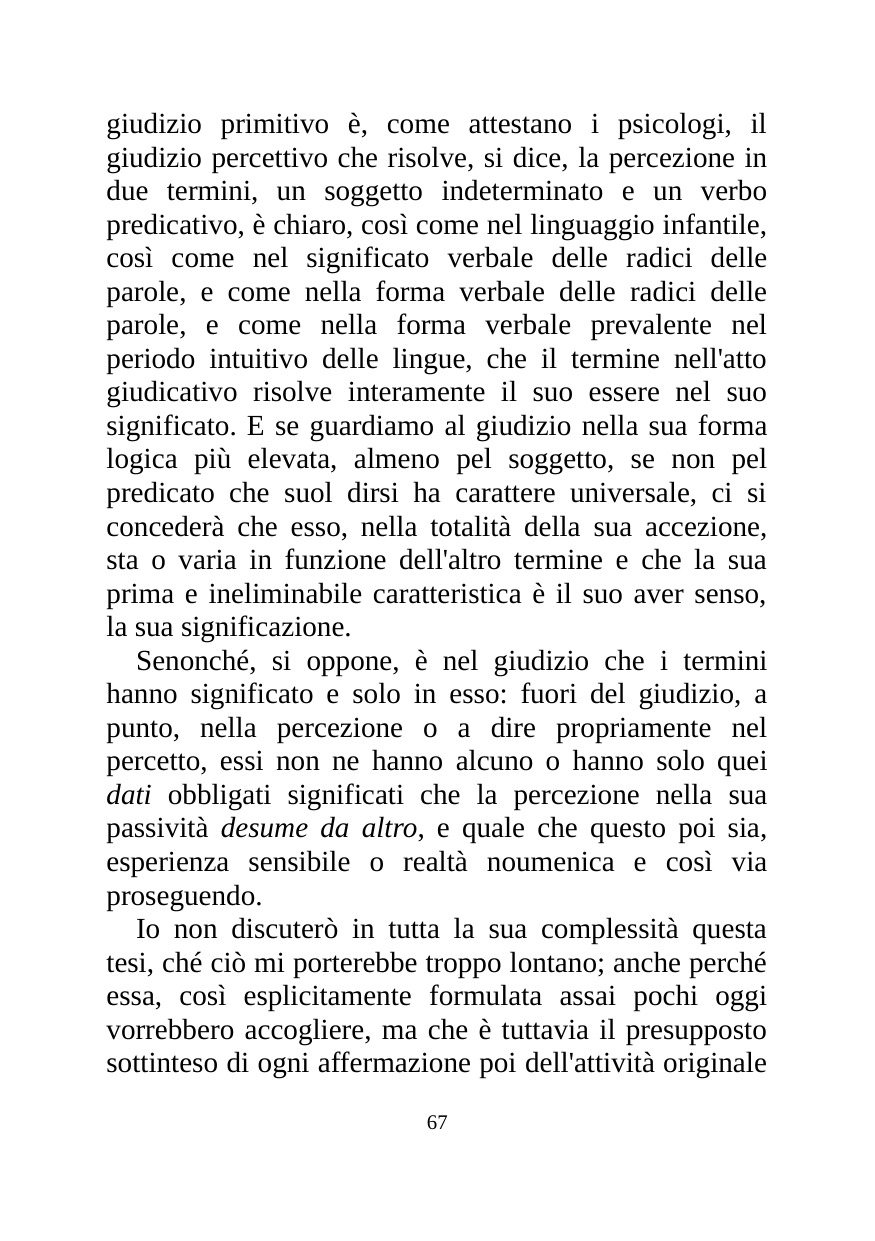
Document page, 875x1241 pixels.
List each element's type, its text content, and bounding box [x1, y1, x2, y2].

text giudizio primitivo è, come attestano i psicologi, il giudizio percettivo che risolve, si dice, la percezione in due termini, un soggetto indeterminato e un verbo predicativo, è chiaro, così come nel linguaggio infantile, così come nel significato verbale delle radici delle parole, e come nella forma verbale delle radici delle parole, e come nella forma verbale prevalente nel periodo intuitivo delle lingue, che il termine nell'atto giudicativo risolve interamente il suo essere nel suo significato. E se guardiamo al giudizio nella sua forma logica più elevata, almeno pel soggetto, se non pel predicato che suol dirsi ha carattere universale, ci si concederà che esso, nella totalità della sua accezione, sta o varia in funzione dell'altro termine e che la sua prima e ineliminabile caratteristica è il suo aver senso, la sua significazione. [106, 106, 768, 643]
text Senonché, si oppone, è nel giudizio che i termini hanno significato e solo in esso: fuori del giudizio, a punto, nella percezione o a dire propriamente nel percetto, essi non ne hanno alcuno o hanno solo quei dati obbligati significati che la percezione nella sua passività desume da altro, e quale che questo poi sia, esperienza sensibile o realtà noumenica e così via proseguendo. [106, 643, 768, 911]
text Io non discuterò in tutta la sua complessità questa tesi, ché ciò mi porterebbe troppo lontano; anche perché essa, così esplicitamente formulata assai pochi oggi vorrebbero accogliere, ma che è tuttavia il presupposto sottinteso di ogni affermazione poi dell'attività originale [106, 911, 768, 1079]
